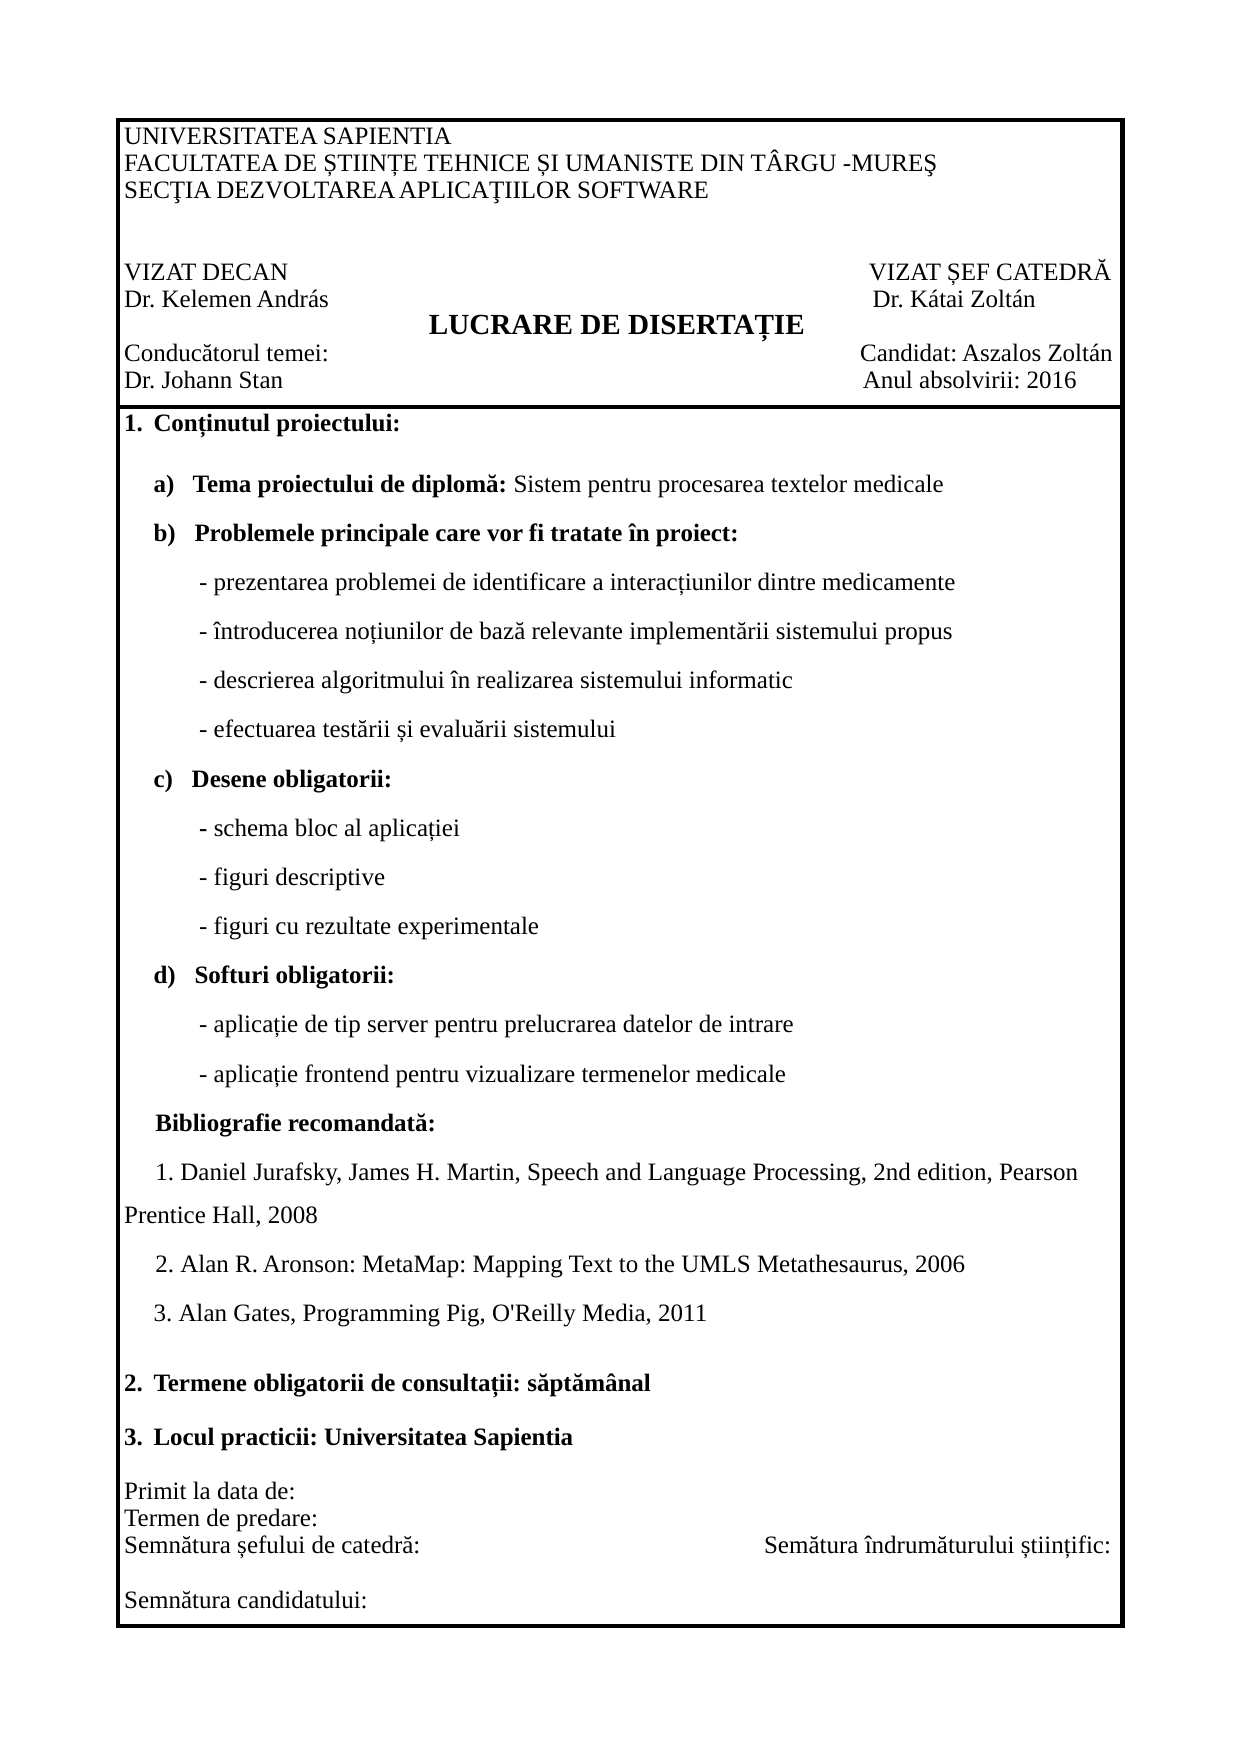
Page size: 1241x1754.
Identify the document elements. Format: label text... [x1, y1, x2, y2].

table_header UNIVERSITATEA SAPIENTIA FACULTATEA DE ȘTIINȚE TEHNICE ȘI UMANISTE DIN TÂRGU -MUREŞ SECŢIA DEZVOLTAREA APLICAŢIILOR SOFTWARE VIZAT DECAN VIZAT ȘEF CATEDRĂ Dr. Kelemen András Dr. Kátai Zoltán LUCRARE DE DISERTAȚIE Conducătorul temei: Candidat: Aszalos Zoltán Dr. Johann Stan Anul absolvirii: 2016 [120, 122, 1120, 404]
table_cell Conținutul proiectului: a) Tema proiectului de diplomă: Sistem pentru procesarea textelor medicale b) Problemele principale care vor fi tratate în proiect: - prezentarea problemei de identificare a interacțiunilor dintre medicamente - întroducerea noțiunilor de bază relevante implementării sistemului propus - descrierea algoritmului în realizarea sistemului informatic - efectuarea testării și evaluării sistemului c) Desene obligatorii: - schema bloc al aplicației - figuri descriptive - figuri cu rezultate experimentale d) Softuri obligatorii: - aplicație de tip server pentru prelucrarea datelor de intrare - aplicație frontend pentru vizualizare termenelor medicale Bibliografie recomandată: 1. Daniel Jurafsky, James H. Martin, Speech and Language Processing, 2nd edition, Pearson Prentice Hall, 2008 2. Alan R. Aronson: MetaMap: Mapping Text to the UMLS Metathesaurus, 2006 3. Alan Gates, Programming Pig, O'Reilly Media, 2011 Termene obligatorii de consultații: săptămânal Locul practicii: Universitatea Sapientia Primit la data de: Termen de predare: Semnătura șefului de catedră: Semătura îndrumăturului științific: Semnătura candidatului: [120, 409, 1120, 1624]
